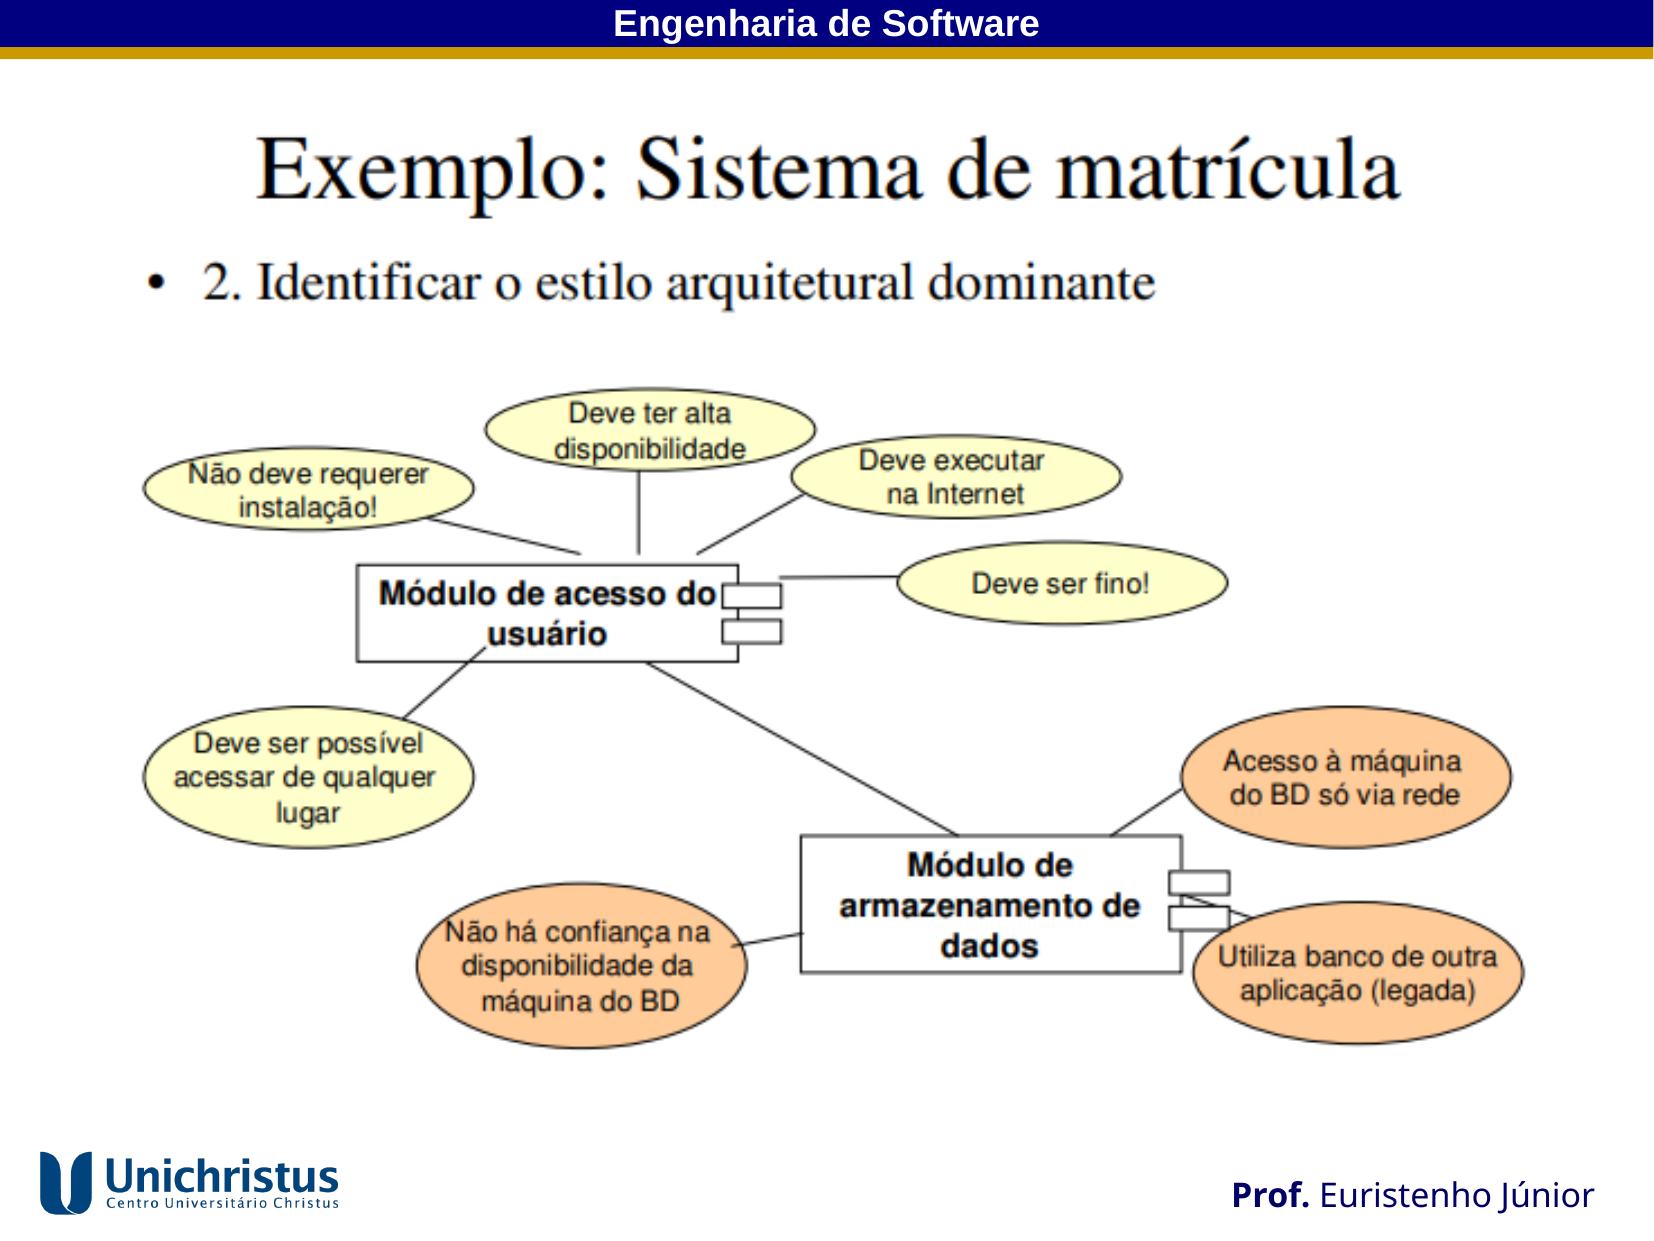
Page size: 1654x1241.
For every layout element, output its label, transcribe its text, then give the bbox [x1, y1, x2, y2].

text_box Prof. Euristenho Júnior [1216, 1163, 1654, 1224]
text_box [0, 47, 1654, 60]
picture [118, 118, 1548, 1079]
picture [35, 1148, 343, 1217]
text_box Engenharia de Software [0, 0, 1654, 47]
